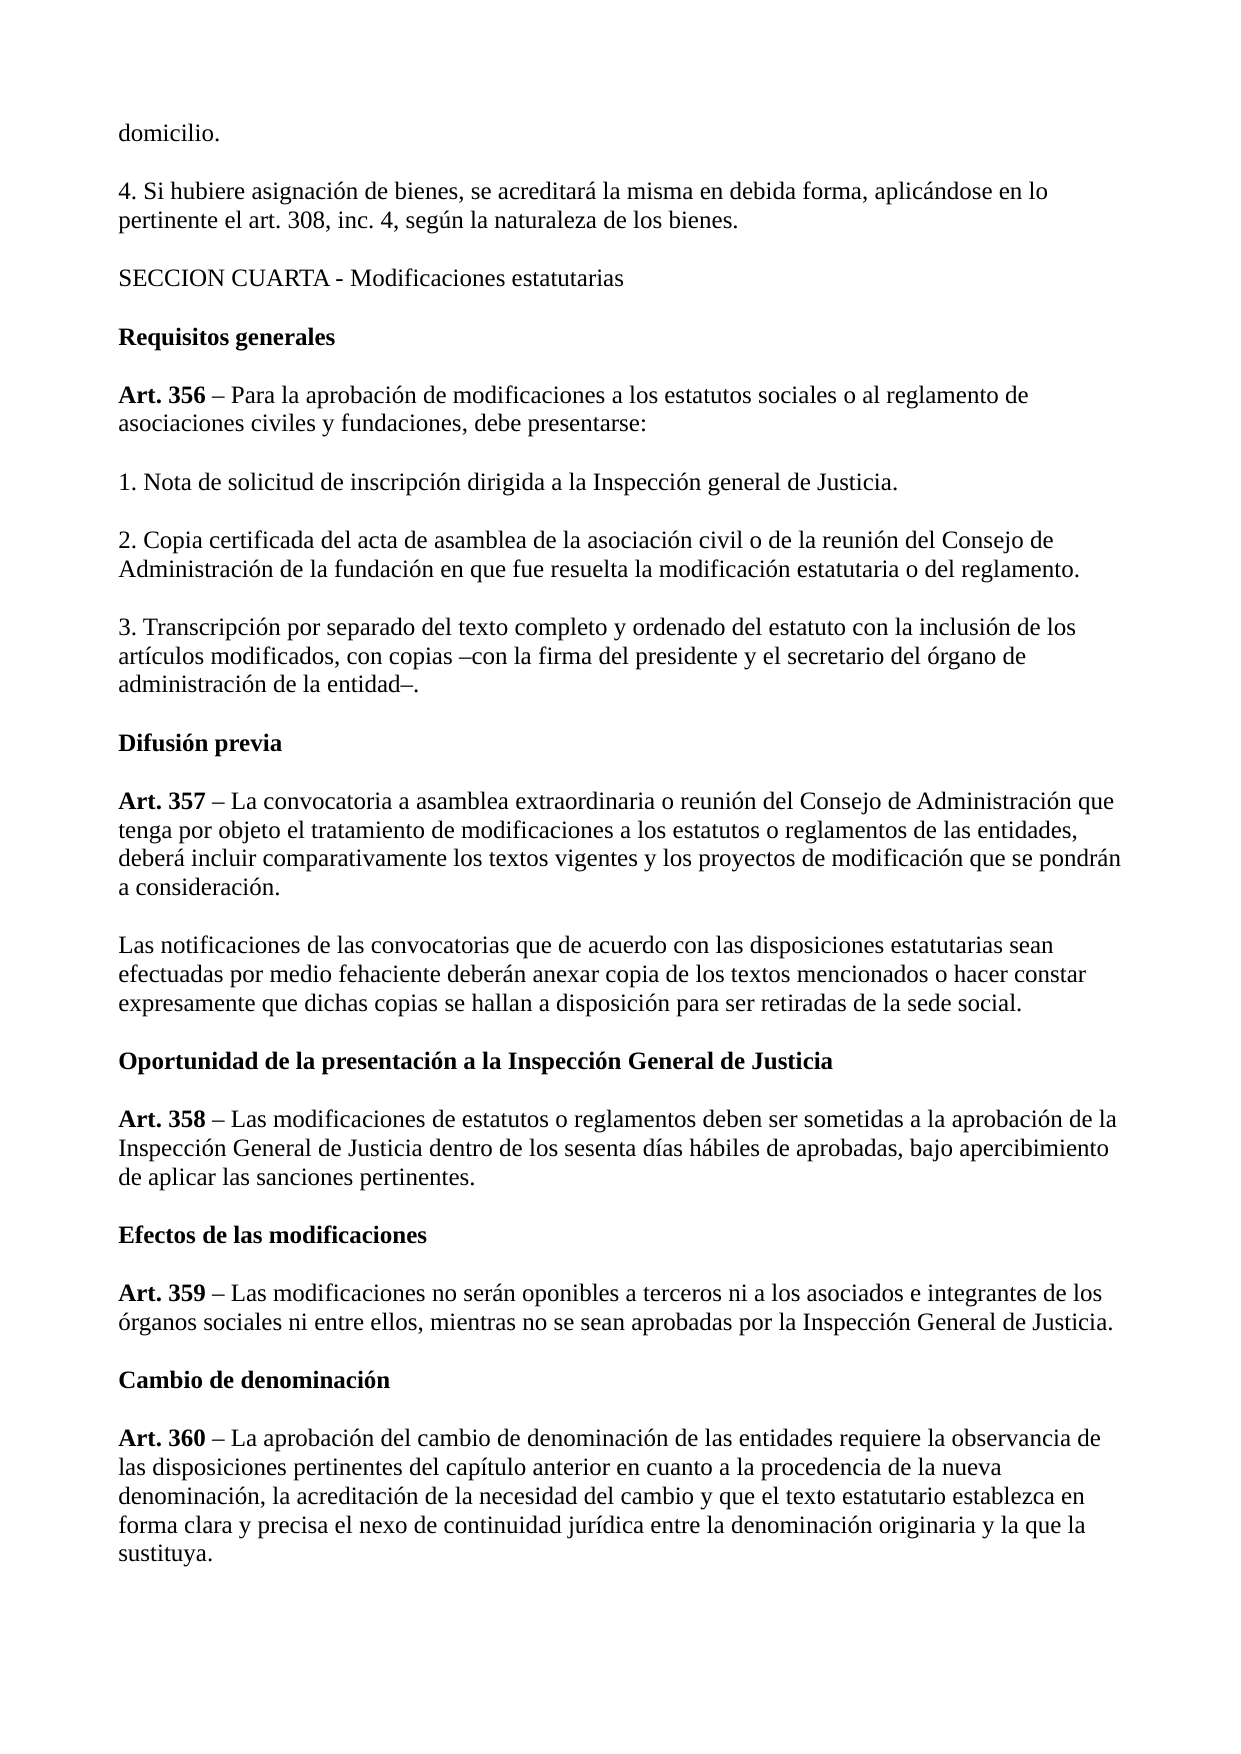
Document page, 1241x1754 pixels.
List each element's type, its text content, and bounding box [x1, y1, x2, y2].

table_header domicilio. 4. Si hubiere asignación de bienes, se acreditará la misma en debida forma, aplicándose en lo pertinente el art. 308, inc. 4, según la naturaleza de los bienes. SECCION CUARTA - Modificaciones estatutarias Requisitos generales Art. 356 – Para la aprobación de modificaciones a los estatutos sociales o al reglamento de asociaciones civiles y fundaciones, debe presentarse: 1. Nota de solicitud de inscripción dirigida a la Inspección general de Justicia. 2. Copia certificada del acta de asamblea de la asociación civil o de la reunión del Consejo de Administración de la fundación en que fue resuelta la modificación estatutaria o del reglamento. 3. Transcripción por separado del texto completo y ordenado del estatuto con la inclusión de los artículos modificados, con copias –con la firma del presidente y el secretario del órgano de administración de la entidad–. Difusión previa Art. 357 – La convocatoria a asamblea extraordinaria o reunión del Consejo de Administración que tenga por objeto el tratamiento de modificaciones a los estatutos o reglamentos de las entidades, deberá incluir comparativamente los textos vigentes y los proyectos de modificación que se pondrán a consideración. Las notificaciones de las convocatorias que de acuerdo con las disposiciones estatutarias sean efectuadas por medio fehaciente deberán anexar copia de los textos mencionados o hacer constar expresamente que dichas copias se hallan a disposición para ser retiradas de la sede social. Oportunidad de la presentación a la Inspección General de Justicia Art. 358 – Las modificaciones de estatutos o reglamentos deben ser sometidas a la aprobación de la Inspección General de Justicia dentro de los sesenta días hábiles de aprobadas, bajo apercibimiento de aplicar las sanciones pertinentes. Efectos de las modificaciones Art. 359 – Las modificaciones no serán oponibles a terceros ni a los asociados e integrantes de los órganos sociales ni entre ellos, mientras no se sean aprobadas por la Inspección General de Justicia. Cambio de denominación Art. 360 – La aprobación del cambio de denominación de las entidades requiere la observancia de las disposiciones pertinentes del capítulo anterior en cuanto a la procedencia de la nueva denominación, la acreditación de la necesidad del cambio y que el texto estatutario establezca en forma clara y precisa el nexo de continuidad jurídica entre la denominación originaria y la que la sustituya. [118, 118, 1122, 1597]
